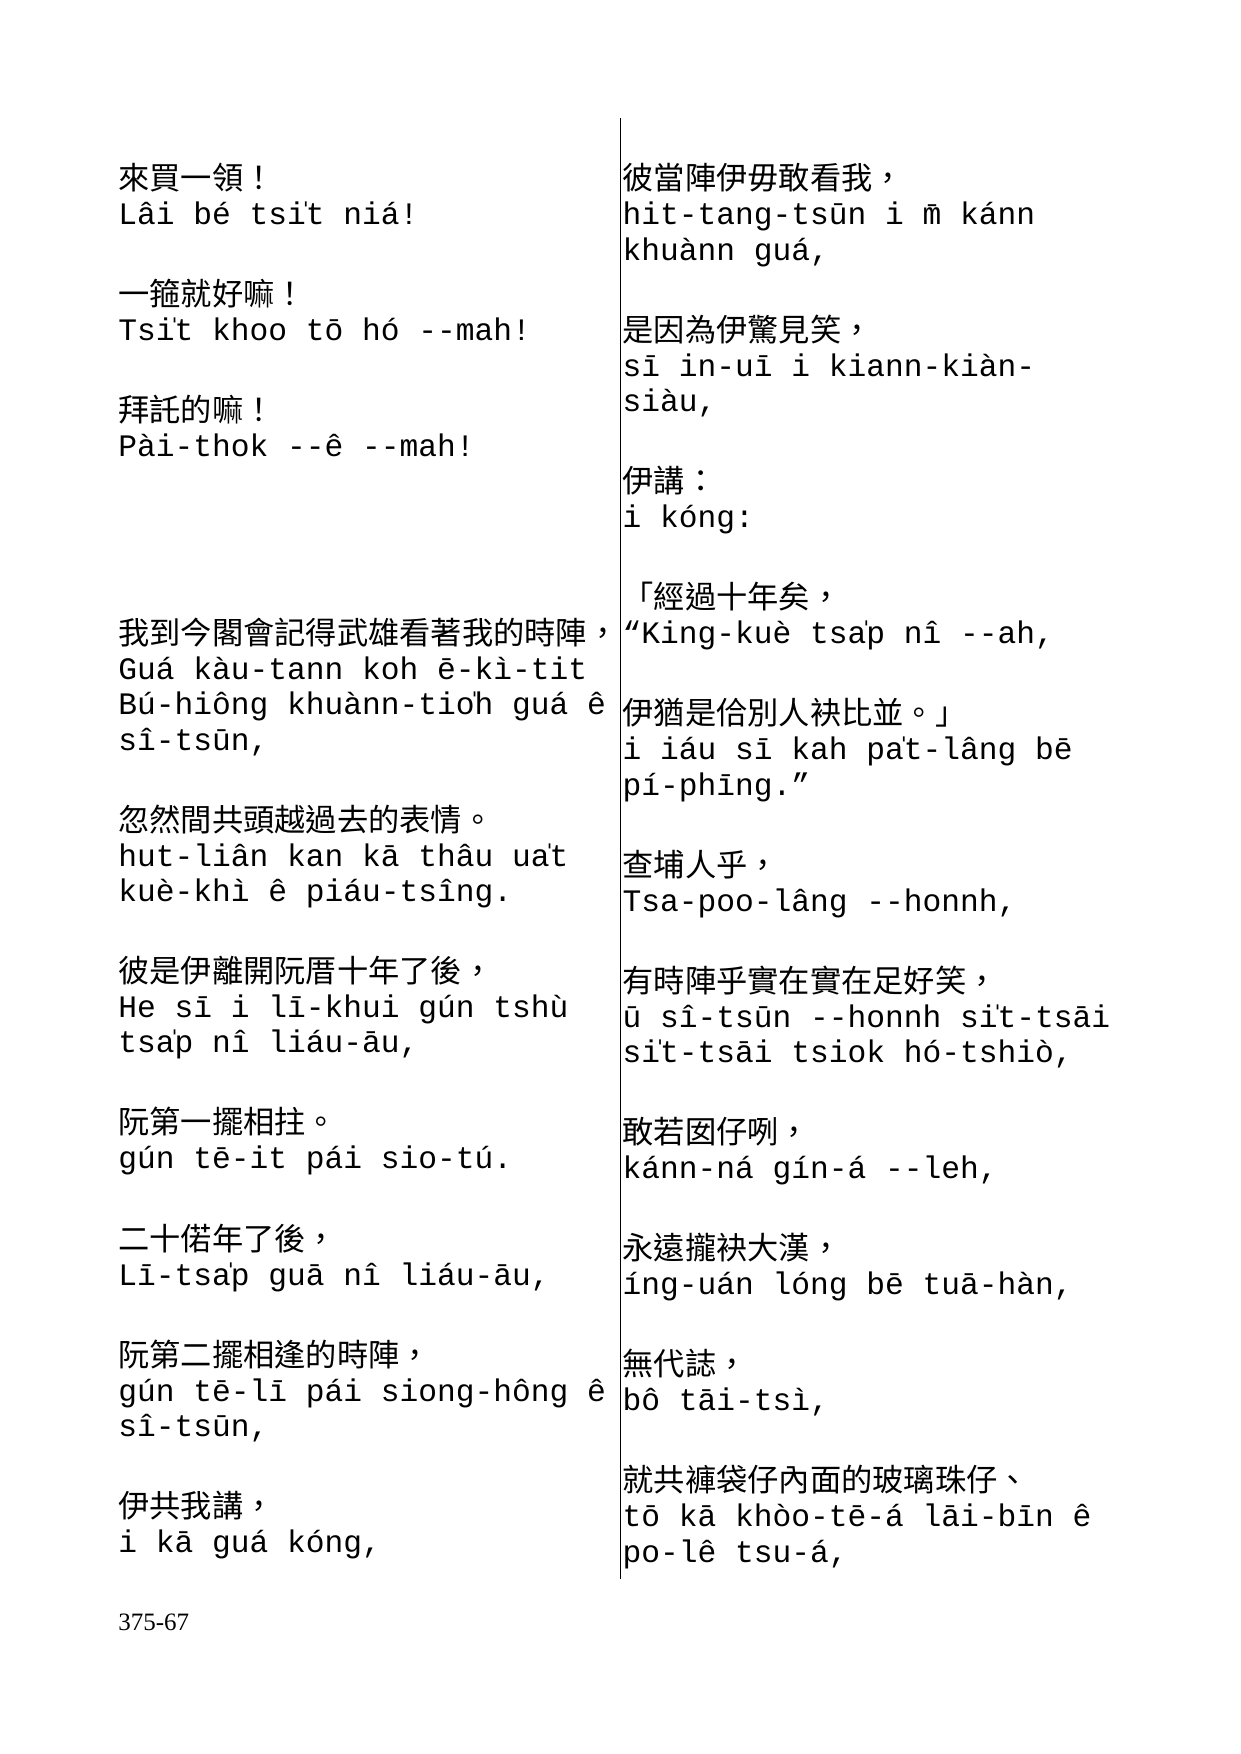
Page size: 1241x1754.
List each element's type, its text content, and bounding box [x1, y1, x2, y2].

text 是因為伊驚見笑， [622, 305, 1122, 350]
text Lâi bé tsi̍t niá! [118, 199, 618, 234]
text kánn-ná gín-á --leh, [622, 1153, 1122, 1188]
text 一箍就好嘛！ [118, 269, 618, 315]
text hit-tang-tsūn i m̄ kánn khuànn guá, [622, 199, 1122, 269]
text gún tē-lī pái siong-hông ê sî-tsūn, [118, 1375, 618, 1446]
text 永遠攏袂大漢， [622, 1223, 1122, 1269]
text 我到今閣會記得武雄看著我的時陣， [118, 608, 618, 653]
text 有時陣乎實在實在足好笑， [622, 956, 1122, 1001]
text 查埔人乎， [622, 840, 1122, 885]
text 來買一領！ [118, 153, 618, 199]
text 無代誌， [622, 1339, 1122, 1385]
text 二十偌年了後， [118, 1214, 618, 1259]
text bô tāi-tsì, [622, 1385, 1122, 1420]
text He sī i lī-khui gún tshù tsa̍p nî liáu-āu, [118, 991, 618, 1062]
text 彼是伊離開阮厝十年了後， [118, 946, 618, 991]
text 阮第二擺相逢的時陣， [118, 1330, 618, 1375]
text 敢若囡仔咧， [622, 1107, 1122, 1153]
text 拜託的嘛！ [118, 386, 618, 431]
text i iáu sī kah pa̍t-lâng bē pí-phīng.” [622, 734, 1122, 804]
text tō kā khòo-tē-á lāi-bīn ê po-lê tsu-á, [622, 1501, 1122, 1572]
text 阮第一擺相拄。 [118, 1098, 618, 1143]
text Tsa-poo-lâng --honnh, [622, 885, 1122, 921]
text 伊講： [622, 456, 1122, 502]
text Pài-thok --ê --mah! [118, 431, 618, 466]
text “King-kuè tsa̍p nî --ah, [622, 618, 1122, 653]
text sī in-uī i kiann-kiàn-siàu, [622, 350, 1122, 421]
text Tsi̍t khoo tō hó --mah! [118, 315, 618, 350]
text Guá kàu-tann koh ē-kì-tit Bú-hiông khuànn-tio̍h guá ê sî-tsūn, [118, 653, 618, 759]
text 「經過十年矣， [622, 572, 1122, 618]
text 伊共我講， [118, 1481, 618, 1526]
text 就共褲袋仔內面的玻璃珠仔、 [622, 1456, 1122, 1501]
text íng-uán lóng bē tuā-hàn, [622, 1269, 1122, 1304]
text ū sî-tsūn --honnh si̍t-tsāi si̍t-tsāi tsiok hó-tshiò, [622, 1001, 1122, 1072]
text i kóng: [622, 502, 1122, 537]
text 忽然間共頭越過去的表情。 [118, 795, 618, 840]
text Lī-tsa̍p guā nî liáu-āu, [118, 1259, 618, 1294]
text 彼當陣伊毋敢看我， [622, 153, 1122, 199]
text i kā guá kóng, [118, 1526, 618, 1562]
text 伊猶是佮別人袂比並。」 [622, 688, 1122, 734]
text gún tē-it pái sio-tú. [118, 1143, 618, 1178]
text hut-liân kan kā thâu ua̍t kuè-khì ê piáu-tsîng. [118, 840, 618, 911]
